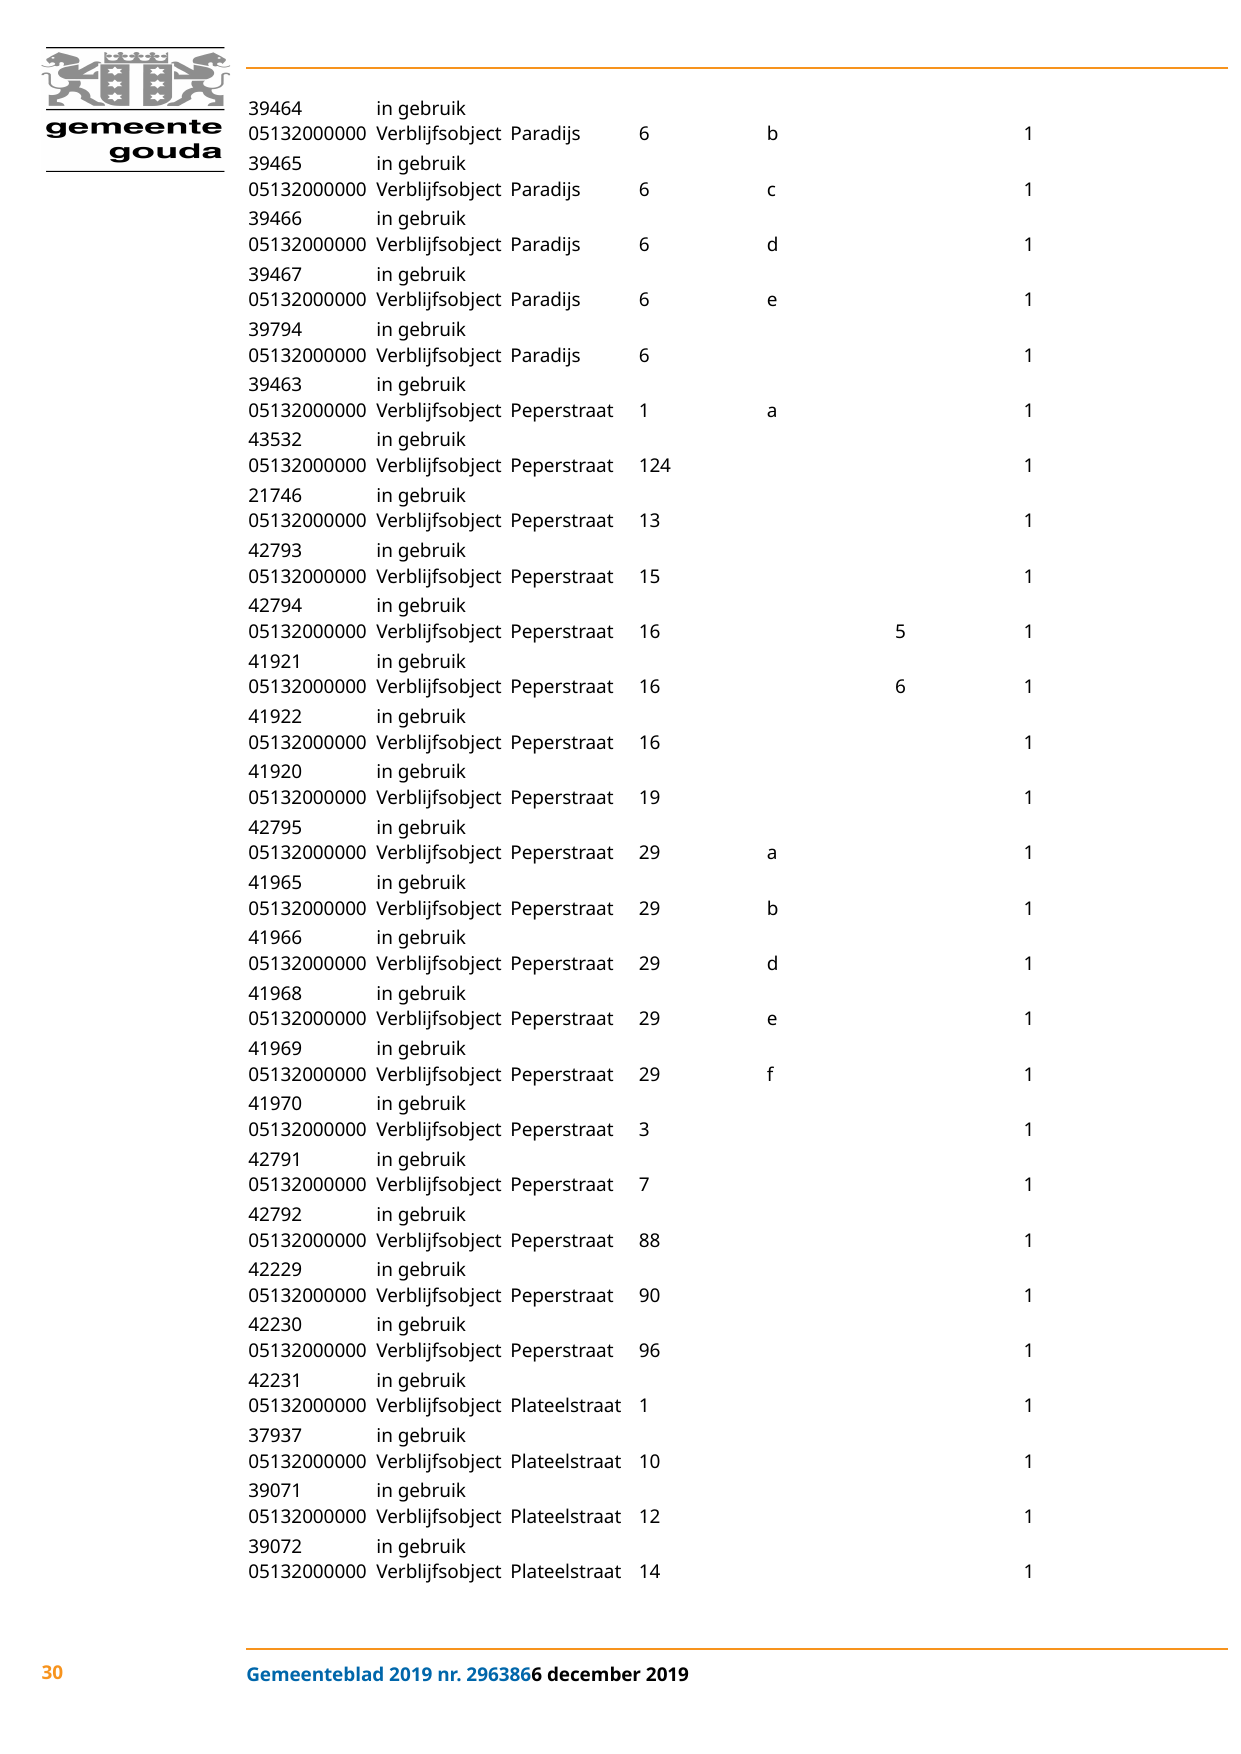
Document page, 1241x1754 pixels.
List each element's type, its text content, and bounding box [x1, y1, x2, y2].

table_cell 1 [1023, 1227, 1152, 1282]
table_cell 88 [639, 1227, 767, 1282]
table_cell 1 [1023, 397, 1152, 452]
table_cell 1 [1023, 950, 1152, 1006]
table_cell 0513200000041922 [248, 674, 376, 729]
table_cell 1 [1023, 1061, 1152, 1116]
table_cell 7 [639, 1171, 767, 1227]
table_cell Plateelstraat [510, 1448, 638, 1503]
table_cell b [767, 895, 895, 950]
table_cell 0513200000041969 [248, 1006, 376, 1061]
table_cell Peperstraat [510, 895, 638, 950]
table_cell [895, 342, 1023, 397]
table_cell Plateelstraat [510, 1393, 638, 1448]
table_cell in gebruik [376, 95, 510, 121]
table_cell Verblijfsobject in gebruik [376, 1006, 510, 1061]
table_cell Verblijfsobject in gebruik [376, 1448, 510, 1503]
table_cell Verblijfsobject in gebruik [376, 1171, 510, 1227]
table_cell [895, 1116, 1023, 1171]
table_cell [767, 1448, 895, 1503]
table_cell 0513200000042791 [248, 1116, 376, 1171]
table_cell 1 [1023, 1282, 1152, 1337]
table_cell [767, 1282, 895, 1337]
table_cell 16 [639, 674, 767, 729]
table_cell Verblijfsobject in gebruik [376, 950, 510, 1006]
table_cell Verblijfsobject [376, 1559, 510, 1584]
table_cell Paradijs [510, 121, 638, 176]
table_cell 0513200000041968 [248, 950, 376, 1006]
table_cell Verblijfsobject in gebruik [376, 286, 510, 342]
table_cell [767, 1116, 895, 1171]
table_cell [895, 397, 1023, 452]
table_cell Peperstraat [510, 618, 638, 674]
table_cell [895, 950, 1023, 1006]
table_cell 90 [639, 1282, 767, 1337]
table_cell [895, 1448, 1023, 1503]
table_cell 1 [1023, 729, 1152, 784]
table_cell 16 [639, 618, 767, 674]
table_cell 15 [639, 563, 767, 618]
table_cell [767, 674, 895, 729]
table_cell [767, 618, 895, 674]
table_cell [767, 508, 895, 563]
table_cell Verblijfsobject in gebruik [376, 674, 510, 729]
table_cell [767, 784, 895, 839]
table_cell Peperstraat [510, 563, 638, 618]
table_cell [895, 784, 1023, 839]
table_cell 6 [639, 176, 767, 231]
table_cell 16 [639, 729, 767, 784]
table_cell Verblijfsobject in gebruik [376, 342, 510, 397]
table_cell d [767, 231, 895, 286]
table_cell Paradijs [510, 286, 638, 342]
table_cell d [767, 950, 895, 1006]
table_cell 1 [1023, 618, 1152, 674]
table_cell Peperstraat [510, 1116, 638, 1171]
table_cell 1 [1023, 508, 1152, 563]
table_cell 0513200000041921 [248, 618, 376, 674]
table_cell 6 [639, 286, 767, 342]
table_cell 96 [639, 1338, 767, 1393]
table_cell [767, 563, 895, 618]
table_cell 1 [1023, 563, 1152, 618]
table_cell 6 [639, 342, 767, 397]
table_cell 1 [1023, 1338, 1152, 1393]
table_cell [895, 1559, 1023, 1584]
table_cell [895, 563, 1023, 618]
table_cell Plateelstraat [510, 1503, 638, 1559]
table_cell [895, 1393, 1023, 1448]
table_cell e [767, 1006, 895, 1061]
table_cell 19 [639, 784, 767, 839]
table_cell 0513200000039072 [248, 1503, 376, 1559]
table_cell [767, 1171, 895, 1227]
table_cell 0513200000042793 [248, 508, 376, 563]
table_cell b [767, 121, 895, 176]
table_cell Peperstraat [510, 508, 638, 563]
table_cell Peperstraat [510, 1338, 638, 1393]
table_cell a [767, 397, 895, 452]
table_cell Paradijs [510, 176, 638, 231]
table_cell [895, 729, 1023, 784]
table_cell 1 [1023, 286, 1152, 342]
table_cell 0513200000039467 [248, 231, 376, 286]
table_cell [895, 508, 1023, 563]
table_cell 1 [1023, 231, 1152, 286]
table_cell 1 [1023, 1393, 1152, 1448]
table_cell 1 [1023, 342, 1152, 397]
table_cell [895, 895, 1023, 950]
table_cell Peperstraat [510, 453, 638, 508]
table_cell 0513200000043532 [248, 397, 376, 452]
table_cell 6 [639, 231, 767, 286]
table_cell Peperstraat [510, 1171, 638, 1227]
table_cell 0513200000039071 [248, 1448, 376, 1503]
table_cell [767, 453, 895, 508]
table_cell Peperstraat [510, 397, 638, 452]
table_cell 0513200000042795 [248, 784, 376, 839]
table_cell 1 [1023, 840, 1152, 895]
table_cell [895, 121, 1023, 176]
table_cell Peperstraat [510, 840, 638, 895]
table_cell Verblijfsobject in gebruik [376, 563, 510, 618]
table_cell [767, 1503, 895, 1559]
table_cell Verblijfsobject in gebruik [376, 1338, 510, 1393]
table_cell Verblijfsobject in gebruik [376, 840, 510, 895]
table_cell Verblijfsobject in gebruik [376, 618, 510, 674]
table_cell Verblijfsobject in gebruik [376, 231, 510, 286]
table_cell 1 [639, 397, 767, 452]
table_cell 0513200000042230 [248, 1282, 376, 1337]
table_cell [895, 231, 1023, 286]
table_cell 05132000000 [248, 1559, 376, 1584]
table_cell Verblijfsobject in gebruik [376, 508, 510, 563]
table_cell a [767, 840, 895, 895]
table_cell 0513200000041920 [248, 729, 376, 784]
table_cell [895, 1503, 1023, 1559]
table_cell Peperstraat [510, 1227, 638, 1282]
table_cell 6 [895, 674, 1023, 729]
table_cell 0513200000039466 [248, 176, 376, 231]
table_cell Plateelstraat [510, 1559, 638, 1584]
table_cell e [767, 286, 895, 342]
table_cell 1 [1023, 1171, 1152, 1227]
table_cell 0513200000041966 [248, 895, 376, 950]
table_cell [895, 1061, 1023, 1116]
table_cell Paradijs [510, 342, 638, 397]
table_cell [767, 1393, 895, 1448]
table_cell 10 [639, 1448, 767, 1503]
table_cell Verblijfsobject in gebruik [376, 1503, 510, 1559]
table_cell 6 [639, 121, 767, 176]
table_cell Peperstraat [510, 1061, 638, 1116]
table_cell Peperstraat [510, 784, 638, 839]
table_cell 3 [639, 1116, 767, 1171]
table_cell 1 [1023, 1006, 1152, 1061]
table_cell Peperstraat [510, 674, 638, 729]
table_cell [895, 286, 1023, 342]
table_cell 0513200000039794 [248, 286, 376, 342]
table_cell [639, 95, 767, 121]
table_cell 0513200000039463 [248, 342, 376, 397]
table_cell 1 [1023, 674, 1152, 729]
table_cell [895, 1282, 1023, 1337]
table_cell Verblijfsobject in gebruik [376, 729, 510, 784]
table_cell 1 [1023, 1448, 1152, 1503]
table_cell Peperstraat [510, 1282, 638, 1337]
table_cell 1 [1023, 1503, 1152, 1559]
table_cell Verblijfsobject in gebruik [376, 784, 510, 839]
table_cell [895, 453, 1023, 508]
table_cell 0513200000037937 [248, 1393, 376, 1448]
table_cell [895, 1006, 1023, 1061]
table_cell [895, 1227, 1023, 1282]
table_cell 0513200000041965 [248, 840, 376, 895]
table_cell Verblijfsobject in gebruik [376, 1227, 510, 1282]
table_cell 29 [639, 950, 767, 1006]
table_cell Verblijfsobject in gebruik [376, 1282, 510, 1337]
table_cell 1 [639, 1393, 767, 1448]
table_cell 29 [639, 1061, 767, 1116]
table_cell [895, 1171, 1023, 1227]
table_cell Verblijfsobject in gebruik [376, 453, 510, 508]
table_cell [767, 1559, 895, 1584]
table_cell 124 [639, 453, 767, 508]
table_cell 0513200000041970 [248, 1061, 376, 1116]
table_cell 0513200000042792 [248, 1171, 376, 1227]
table_cell 1 [1023, 895, 1152, 950]
table_cell 29 [639, 895, 767, 950]
table_cell 0513200000042794 [248, 563, 376, 618]
table_cell Verblijfsobject in gebruik [376, 895, 510, 950]
table_cell 12 [639, 1503, 767, 1559]
table_cell 0513200000021746 [248, 453, 376, 508]
table_cell [1023, 95, 1152, 121]
table_cell 1 [1023, 784, 1152, 839]
table_cell Peperstraat [510, 729, 638, 784]
table_cell Verblijfsobject in gebruik [376, 1393, 510, 1448]
table_cell 14 [639, 1559, 767, 1584]
table_cell 1 [1023, 1116, 1152, 1171]
table_cell Verblijfsobject in gebruik [376, 121, 510, 176]
table_cell Peperstraat [510, 1006, 638, 1061]
picture [41, 47, 231, 172]
table_cell [895, 1338, 1023, 1393]
table_cell Verblijfsobject in gebruik [376, 1061, 510, 1116]
table_cell [895, 840, 1023, 895]
table_cell [767, 1227, 895, 1282]
table_cell [895, 176, 1023, 231]
table_cell 0513200000039465 [248, 121, 376, 176]
table_cell [767, 95, 895, 121]
table_cell 29 [639, 840, 767, 895]
table_cell c [767, 176, 895, 231]
table_cell Peperstraat [510, 950, 638, 1006]
table_cell Paradijs [510, 231, 638, 286]
table_cell 1 [1023, 1559, 1152, 1584]
table_cell [510, 95, 638, 121]
table_cell 13 [639, 508, 767, 563]
table_cell Verblijfsobject in gebruik [376, 176, 510, 231]
table_cell 29 [639, 1006, 767, 1061]
table_cell 0513200000042231 [248, 1338, 376, 1393]
table_cell [767, 729, 895, 784]
table_cell 39464 [248, 95, 376, 121]
table_cell 5 [895, 618, 1023, 674]
table_cell [767, 342, 895, 397]
table_cell Verblijfsobject in gebruik [376, 1116, 510, 1171]
table_cell 1 [1023, 121, 1152, 176]
table_cell f [767, 1061, 895, 1116]
table_cell Verblijfsobject in gebruik [376, 397, 510, 452]
table_cell 0513200000042229 [248, 1227, 376, 1282]
table_cell 1 [1023, 176, 1152, 231]
table_cell [767, 1338, 895, 1393]
table_cell [895, 95, 1023, 121]
table_cell 1 [1023, 453, 1152, 508]
